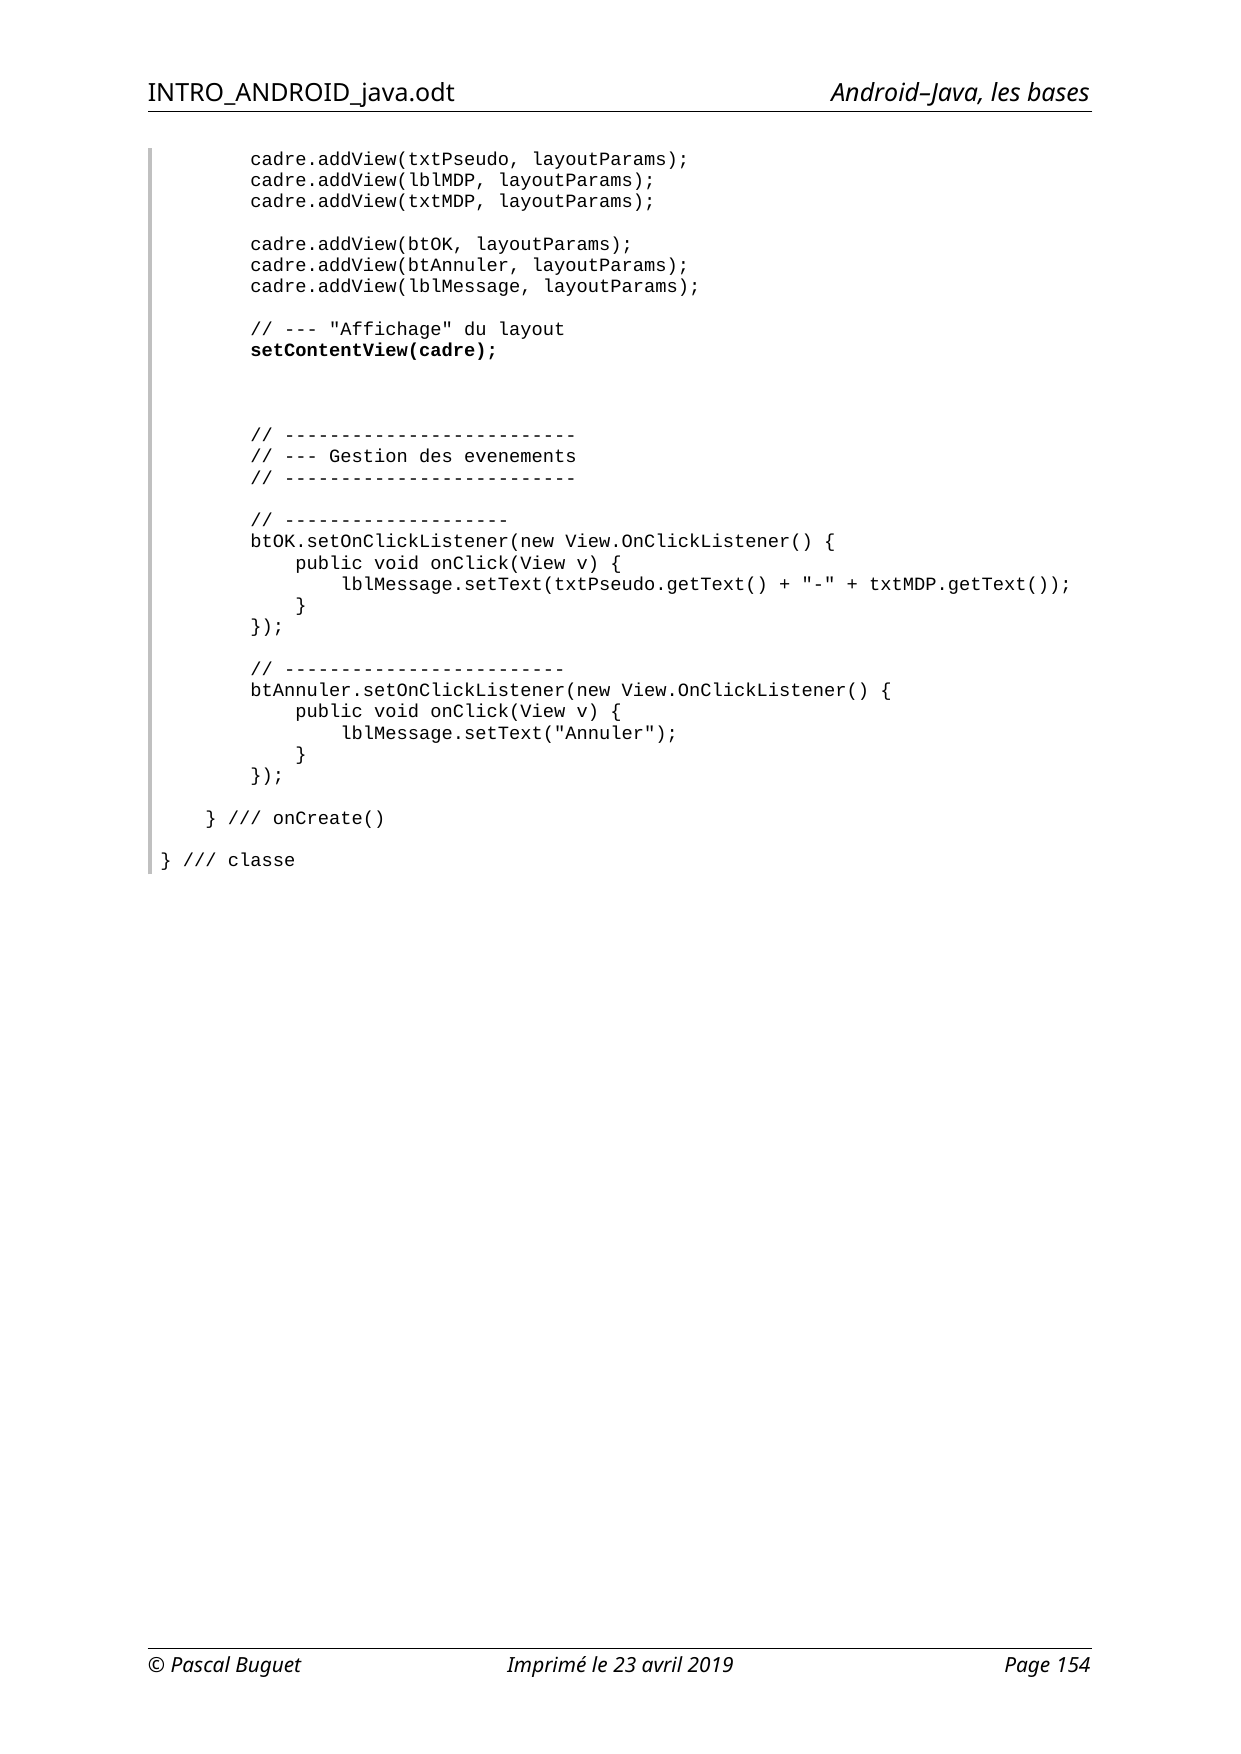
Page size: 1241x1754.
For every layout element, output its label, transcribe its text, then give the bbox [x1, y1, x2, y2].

text cadre.addView(txtMDP, layoutParams); [152, 192, 1092, 213]
text }); [152, 766, 1092, 787]
text cadre.addView(lblMDP, layoutParams); [152, 171, 1092, 192]
text }); [152, 617, 1092, 638]
text setContentView(cadre); [152, 341, 1092, 362]
text } /// onCreate() [152, 808, 1092, 830]
text // -------------------------- [152, 426, 1092, 447]
text cadre.addView(btAnnuler, layoutParams); [152, 256, 1092, 277]
text cadre.addView(txtPseudo, layoutParams); [152, 148, 1092, 171]
text public void onClick(View v) { [152, 702, 1092, 723]
text // ------------------------- [152, 660, 1092, 681]
text } /// classe [152, 851, 1092, 874]
text btAnnuler.setOnClickListener(new View.OnClickListener() { [152, 681, 1092, 702]
text btOK.setOnClickListener(new View.OnClickListener() { [152, 532, 1092, 553]
text } [152, 745, 1092, 766]
text } [152, 596, 1092, 617]
text cadre.addView(btOK, layoutParams); [152, 235, 1092, 256]
text lblMessage.setText("Annuler"); [152, 723, 1092, 745]
text lblMessage.setText(txtPseudo.getText() + "-" + txtMDP.getText()); [152, 575, 1092, 596]
text cadre.addView(lblMessage, layoutParams); [152, 277, 1092, 298]
text // --- "Affichage" du layout [152, 320, 1092, 341]
text // -------------------------- [152, 468, 1092, 490]
text // --- Gestion des evenements [152, 447, 1092, 468]
text // -------------------- [152, 511, 1092, 532]
text public void onClick(View v) { [152, 553, 1092, 575]
